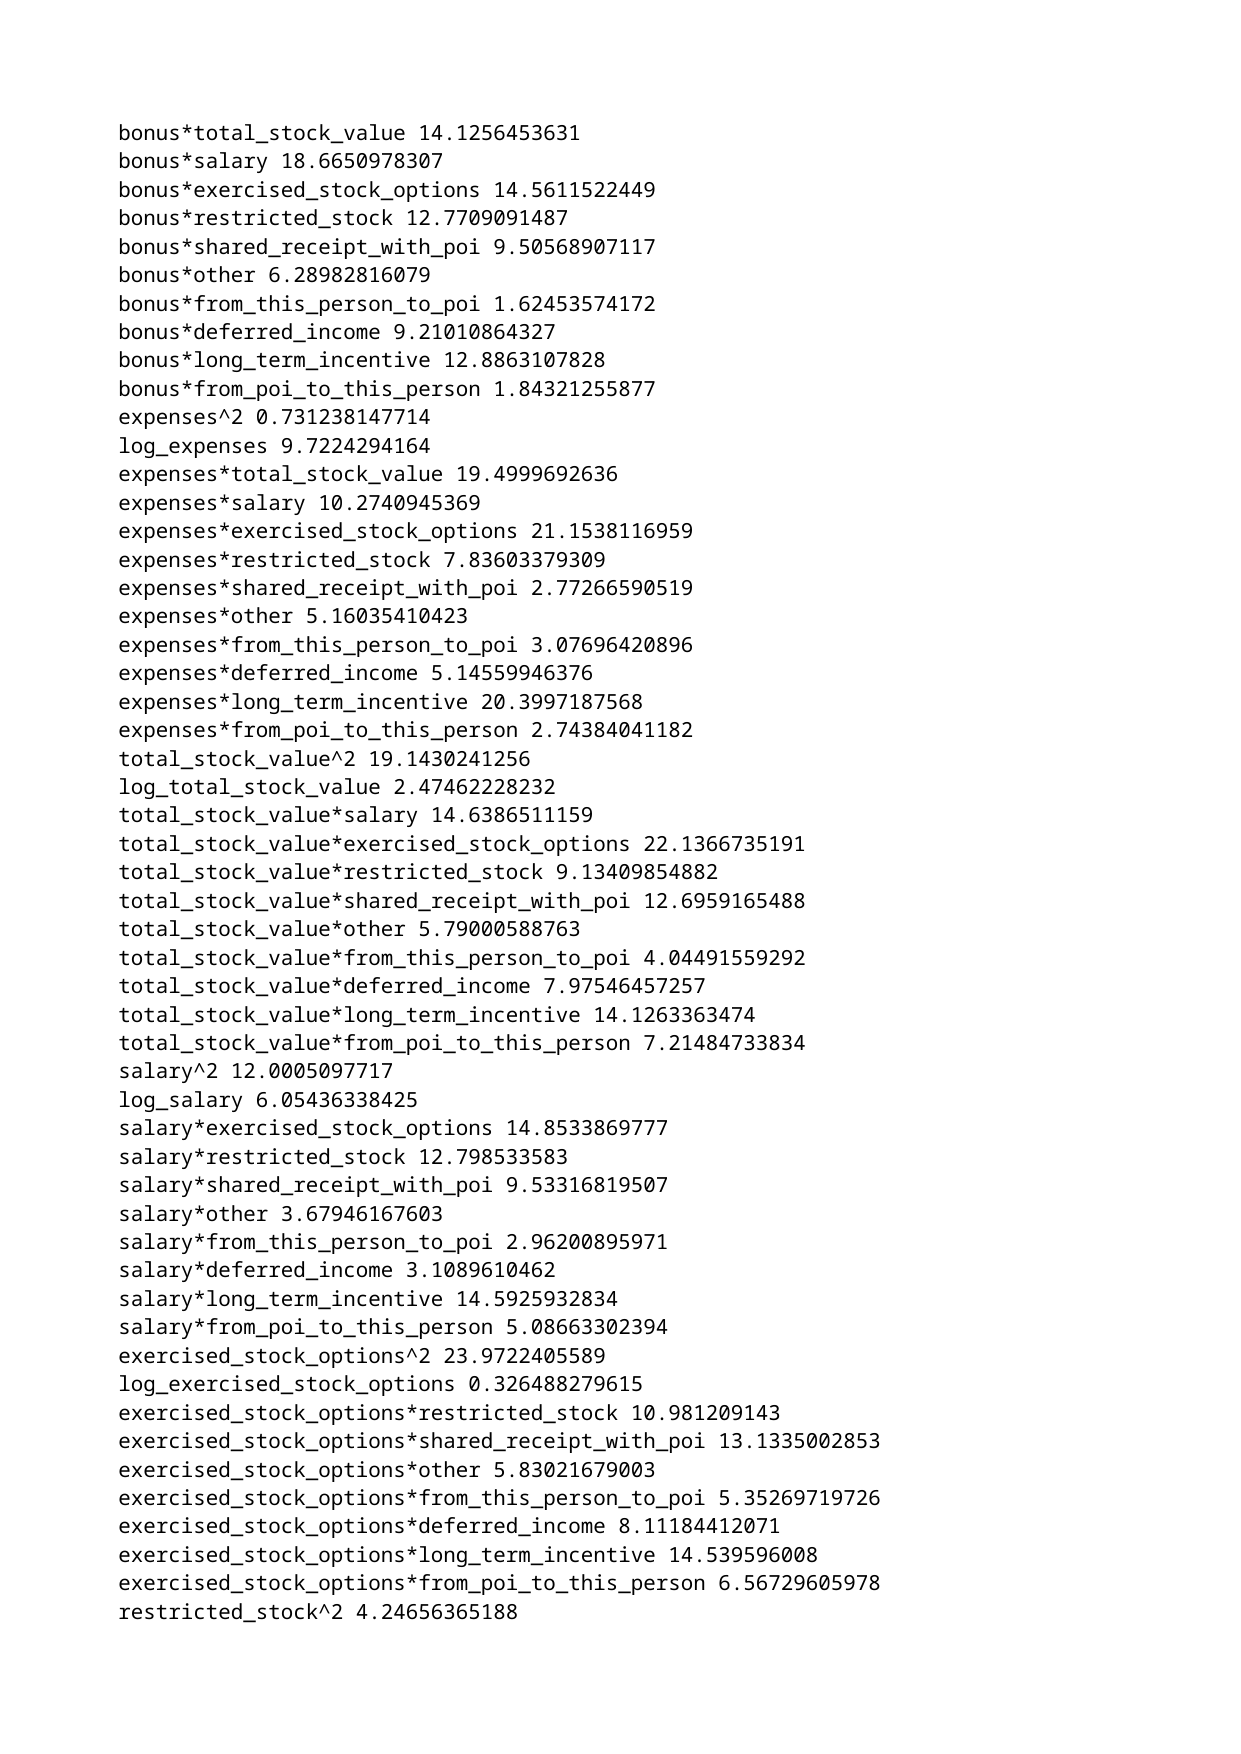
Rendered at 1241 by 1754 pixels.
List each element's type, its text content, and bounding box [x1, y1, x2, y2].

text exercised_stock_options*restricted_stock 10.981209143 [118, 1398, 1122, 1426]
text log_total_stock_value 2.47462228232 [118, 772, 1122, 801]
text expenses*other 5.16035410423 [118, 602, 1122, 630]
text expenses*restricted_stock 7.83603379309 [118, 545, 1122, 573]
text total_stock_value*other 5.79000588763 [118, 914, 1122, 943]
text total_stock_value*shared_receipt_with_poi 12.6959165488 [118, 886, 1122, 914]
text bonus*total_stock_value 14.1256453631 [118, 118, 1122, 147]
text bonus*long_term_incentive 12.8863107828 [118, 346, 1122, 374]
text restricted_stock^2 4.24656365188 [118, 1597, 1122, 1625]
text salary*deferred_income 3.1089610462 [118, 1256, 1122, 1284]
text salary*long_term_incentive 14.5925932834 [118, 1284, 1122, 1312]
text expenses*exercised_stock_options 21.1538116959 [118, 516, 1122, 545]
text exercised_stock_options^2 23.9722405589 [118, 1341, 1122, 1369]
text salary*restricted_stock 12.798533583 [118, 1142, 1122, 1170]
text bonus*other 6.28982816079 [118, 260, 1122, 289]
text expenses*salary 10.2740945369 [118, 488, 1122, 516]
text salary*from_this_person_to_poi 2.96200895971 [118, 1227, 1122, 1256]
text exercised_stock_options*long_term_incentive 14.539596008 [118, 1540, 1122, 1568]
text log_expenses 9.7224294164 [118, 431, 1122, 459]
text total_stock_value*deferred_income 7.97546457257 [118, 971, 1122, 1000]
text bonus*exercised_stock_options 14.5611522449 [118, 175, 1122, 203]
text salary*exercised_stock_options 14.8533869777 [118, 1113, 1122, 1142]
text bonus*shared_receipt_with_poi 9.50568907117 [118, 232, 1122, 260]
text exercised_stock_options*shared_receipt_with_poi 13.1335002853 [118, 1426, 1122, 1455]
text exercised_stock_options*deferred_income 8.11184412071 [118, 1512, 1122, 1540]
text total_stock_value*long_term_incentive 14.1263363474 [118, 1000, 1122, 1028]
text total_stock_value*exercised_stock_options 22.1366735191 [118, 829, 1122, 857]
text total_stock_value*salary 14.6386511159 [118, 801, 1122, 829]
text salary*other 3.67946167603 [118, 1199, 1122, 1227]
text exercised_stock_options*other 5.83021679003 [118, 1455, 1122, 1483]
text bonus*from_poi_to_this_person 1.84321255877 [118, 374, 1122, 402]
text log_exercised_stock_options 0.326488279615 [118, 1369, 1122, 1398]
text expenses*shared_receipt_with_poi 2.77266590519 [118, 573, 1122, 602]
text bonus*from_this_person_to_poi 1.62453574172 [118, 289, 1122, 317]
text expenses*long_term_incentive 20.3997187568 [118, 687, 1122, 715]
text exercised_stock_options*from_this_person_to_poi 5.35269719726 [118, 1483, 1122, 1512]
text expenses*from_poi_to_this_person 2.74384041182 [118, 715, 1122, 744]
text total_stock_value*restricted_stock 9.13409854882 [118, 857, 1122, 886]
text expenses*from_this_person_to_poi 3.07696420896 [118, 630, 1122, 658]
text exercised_stock_options*from_poi_to_this_person 6.56729605978 [118, 1568, 1122, 1597]
text salary^2 12.0005097717 [118, 1057, 1122, 1085]
text expenses*total_stock_value 19.4999692636 [118, 459, 1122, 488]
text bonus*salary 18.6650978307 [118, 147, 1122, 175]
text salary*from_poi_to_this_person 5.08663302394 [118, 1312, 1122, 1341]
text expenses*deferred_income 5.14559946376 [118, 658, 1122, 687]
text bonus*deferred_income 9.21010864327 [118, 317, 1122, 346]
text total_stock_value^2 19.1430241256 [118, 744, 1122, 772]
text total_stock_value*from_this_person_to_poi 4.04491559292 [118, 943, 1122, 971]
text log_salary 6.05436338425 [118, 1085, 1122, 1113]
text total_stock_value*from_poi_to_this_person 7.21484733834 [118, 1028, 1122, 1057]
text salary*shared_receipt_with_poi 9.53316819507 [118, 1170, 1122, 1199]
text expenses^2 0.731238147714 [118, 402, 1122, 431]
text bonus*restricted_stock 12.7709091487 [118, 203, 1122, 232]
